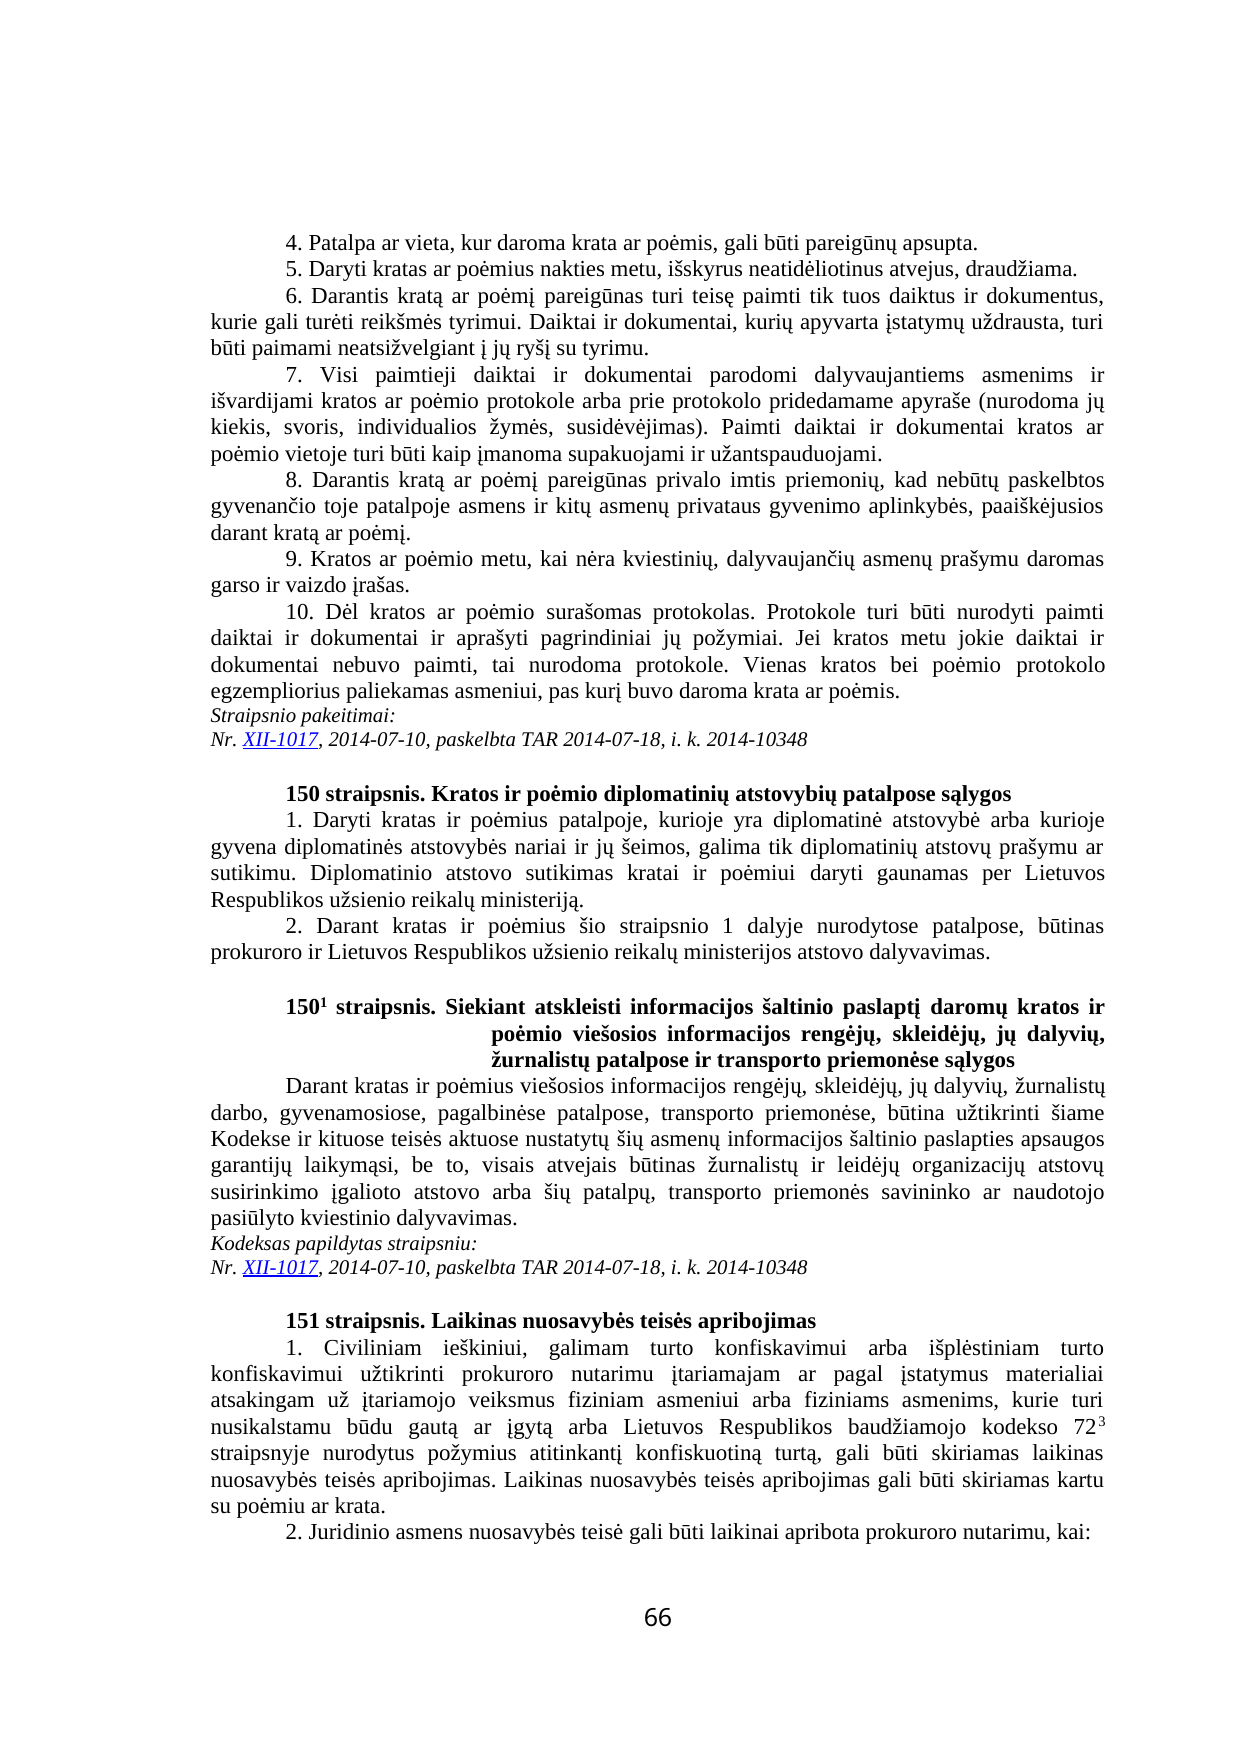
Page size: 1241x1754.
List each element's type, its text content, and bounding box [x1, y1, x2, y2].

text Darant kratas ir poėmius viešosios informacijos rengėjų, skleidėjų, jų dalyvių, žurnalistų darbo, gyvenamosiose, pagalbinėse patalpose, transporto priemonėse, būtina užtikrinti šiame Kodekse ir kituose teisės aktuose nustatytų šių asmenų informacijos šaltinio paslapties apsaugos garantijų laikymąsi, be to, visais atvejais būtinas žurnalistų ir leidėjų organizacijų atstovų susirinkimo įgalioto atstovo arba šių patalpų, transporto priemonės savininko ar naudotojo pasiūlyto kviestinio dalyvavimas. [210, 1072, 1105, 1231]
text 1501 straipsnis. Siekiant atskleisti informacijos šaltinio paslaptį daromų kratos ir poėmio viešosios informacijos rengėjų, skleidėjų, jų dalyvių, žurnalistų patalpose ir transporto priemonėse sąlygos [285, 993, 1105, 1072]
text 1. Civiliniam ieškiniui, galimam turto konfiskavimui arba išplėstiniam turto konfiskavimui užtikrinti prokuroro nutarimu įtariamajam ar pagal įstatymus materialiai atsakingam už įtariamojo veiksmus fiziniam asmeniui arba fiziniams asmenims, kurie turi nusikalstamu būdu gautą ar įgytą arba Lietuvos Respublikos baudžiamojo kodekso 723 straipsnyje nurodytus požymius atitinkantį konfiskuotiną turtą, gali būti skiriamas laikinas nuosavybės teisės apribojimas. Laikinas nuosavybės teisės apribojimas gali būti skiriamas kartu su poėmiu ar krata. [210, 1334, 1105, 1518]
text 10. Dėl kratos ar poėmio surašomas protokolas. Protokole turi būti nurodyti paimti daiktai ir dokumentai ir aprašyti pagrindiniai jų požymiai. Jei kratos metu jokie daiktai ir dokumentai nebuvo paimti, tai nurodoma protokole. Vienas kratos bei poėmio protokolo egzempliorius paliekamas asmeniui, pas kurį buvo daroma krata ar poėmis. [210, 598, 1105, 703]
text 6. Darantis kratą ar poėmį pareigūnas turi teisę paimti tik tuos daiktus ir dokumentus, kurie gali turėti reikšmės tyrimui. Daiktai ir dokumentai, kurių apyvarta įstatymų uždrausta, turi būti paimami neatsižvelgiant į jų ryšį su tyrimu. [210, 282, 1105, 361]
text 8. Darantis kratą ar poėmį pareigūnas privalo imtis priemonių, kad nebūtų paskelbtos gyvenančio toje patalpoje asmens ir kitų asmenų privataus gyvenimo aplinkybės, paaiškėjusios darant kratą ar poėmį. [210, 466, 1105, 545]
text 5. Daryti kratas ar poėmius nakties metu, išskyrus neatidėliotinus atvejus, draudžiama. [210, 255, 1105, 282]
text 9. Kratos ar poėmio metu, kai nėra kviestinių, dalyvaujančių asmenų prašymu daromas garso ir vaizdo įrašas. [210, 545, 1105, 598]
text 4. Patalpa ar vieta, kur daroma krata ar poėmis, gali būti pareigūnų apsupta. [210, 229, 1105, 255]
text Straipsnio pakeitimai: [210, 703, 1105, 727]
text Kodeksas papildytas straipsniu: [210, 1231, 1105, 1255]
text 1. Daryti kratas ir poėmius patalpoje, kurioje yra diplomatinė atstovybė arba kurioje gyvena diplomatinės atstovybės nariai ir jų šeimos, galima tik diplomatinių atstovų prašymu ar sutikimu. Diplomatinio atstovo sutikimas kratai ir poėmiui daryti gaunamas per Lietuvos Respublikos užsienio reikalų ministeriją. [210, 807, 1105, 912]
text 2. Darant kratas ir poėmius šio straipsnio 1 dalyje nurodytose patalpose, būtinas prokuroro ir Lietuvos Respublikos užsienio reikalų ministerijos atstovo dalyvavimas. [210, 912, 1105, 965]
text 150 straipsnis. Kratos ir poėmio diplomatinių atstovybių patalpose sąlygos [285, 780, 1105, 807]
text 2. Juridinio asmens nuosavybės teisė gali būti laikinai apribota prokuroro nutarimu, kai: [210, 1518, 1105, 1545]
text Nr. XII-1017, 2014-07-10, paskelbta TAR 2014-07-18, i. k. 2014-10348 [210, 727, 1105, 751]
text 7. Visi paimtieji daiktai ir dokumentai parodomi dalyvaujantiems asmenims ir išvardijami kratos ar poėmio protokole arba prie protokolo pridedamame apyraše (nurodoma jų kiekis, svoris, individualios žymės, susidėvėjimas). Paimti daiktai ir dokumentai kratos ar poėmio vietoje turi būti kaip įmanoma supakuojami ir užantspauduojami. [210, 361, 1105, 466]
text Nr. XII-1017, 2014-07-10, paskelbta TAR 2014-07-18, i. k. 2014-10348 [210, 1255, 1105, 1279]
text 151 straipsnis. Laikinas nuosavybės teisės apribojimas [210, 1307, 1105, 1334]
